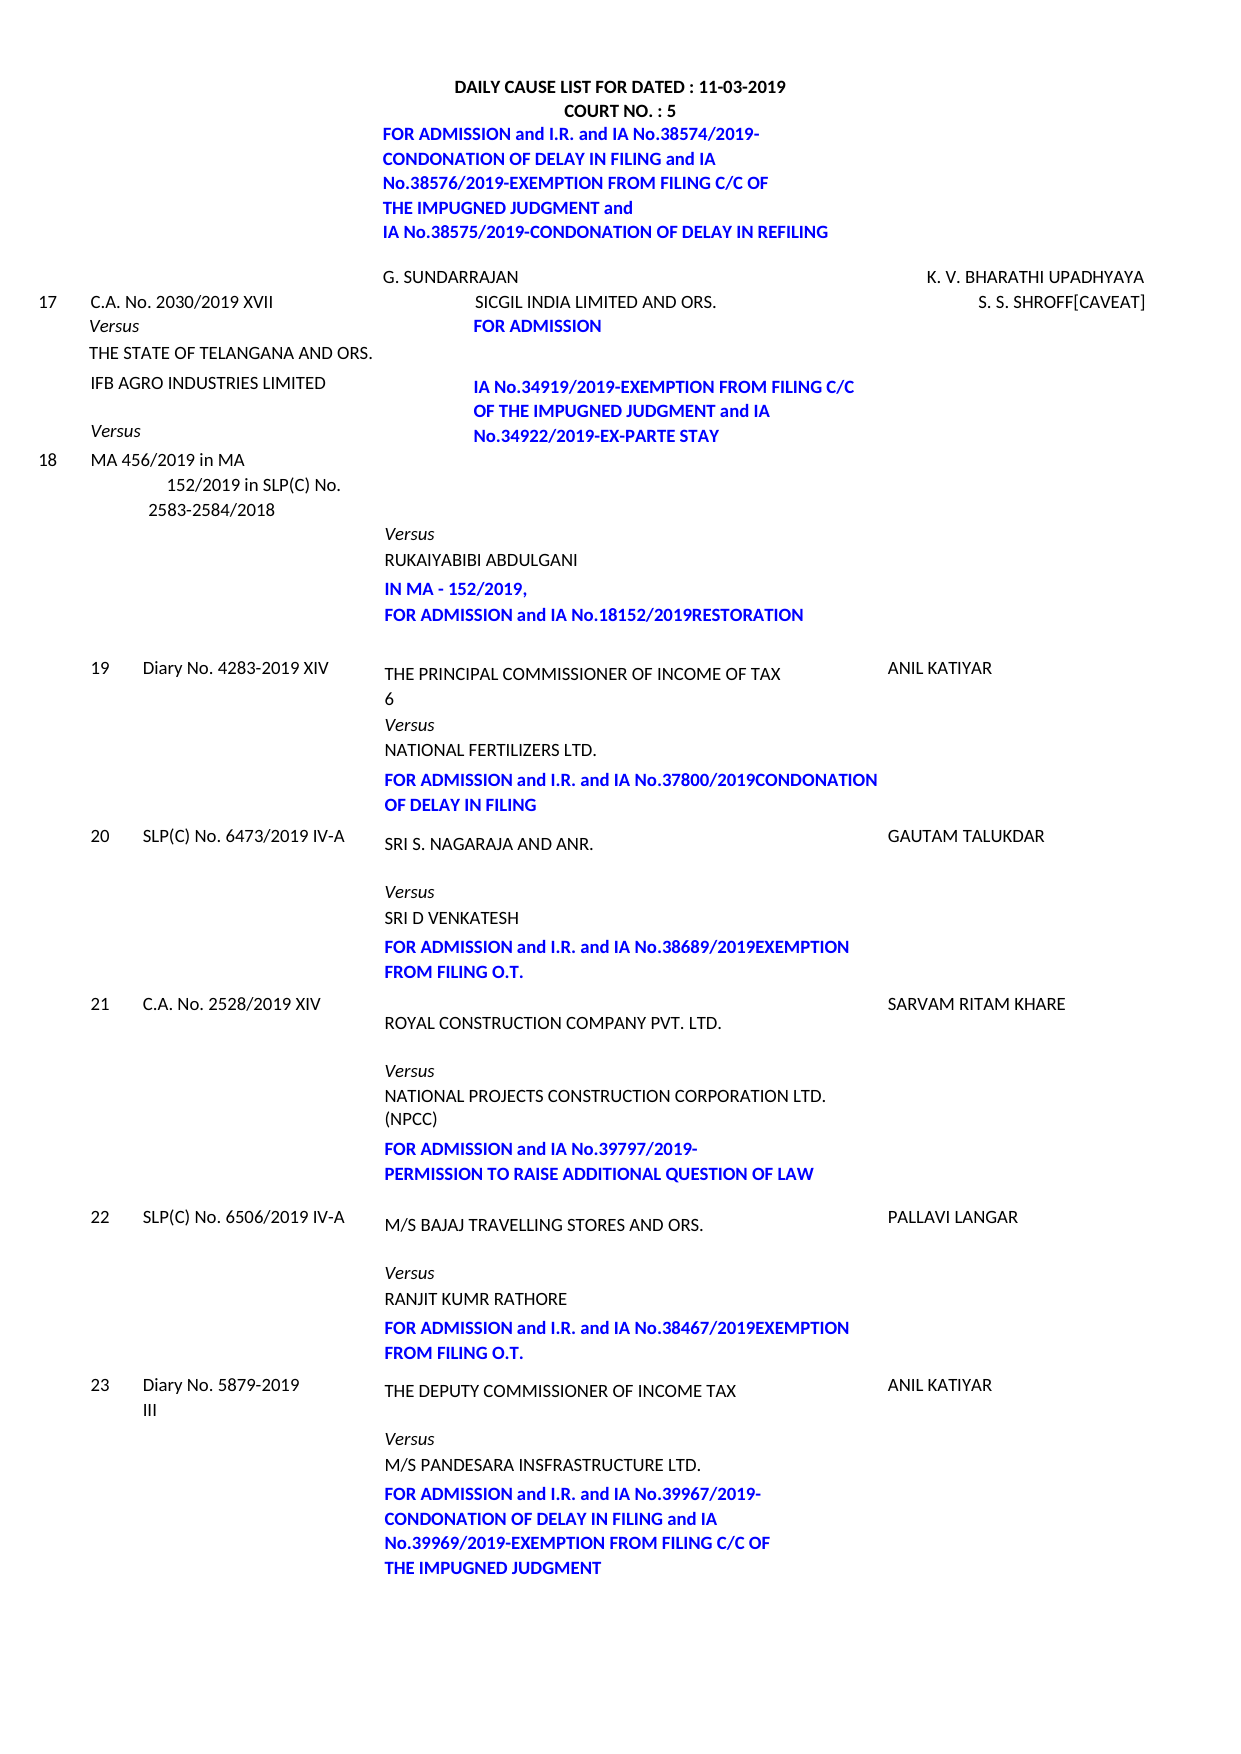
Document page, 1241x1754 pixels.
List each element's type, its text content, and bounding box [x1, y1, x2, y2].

table_cell THE DEPUTY COMMISSIONER OF INCOME TAX Versus M/S PANDESARA INSFRASTRUCTURE LTD. FOR ADMISSION and I.R. and IA No.39967/2019- CONDONATION OF DELAY IN FILING and IA No.39969/2019-EXEMPTION FROM FILING C/C OF THE IMPUGNED JUDGMENT [384, 1374, 888, 1586]
text OF THE IMPUGNED JUDGMENT and IA [473, 399, 937, 422]
table_cell ANIL KATIYAR [888, 656, 1097, 824]
text THE STATE OF TELANGANA AND ORS. [89, 341, 375, 364]
table_cell S. S. SHROFF[CAVEAT] [978, 290, 1182, 314]
table_cell SLP(C) No. 6506/2019 IV-A [143, 1205, 384, 1373]
table_header [143, 522, 384, 656]
table_cell SARVAM RITAM KHARE [888, 993, 1097, 1205]
table_cell 21 [90, 993, 143, 1205]
list MA 456/2019 in MA [38, 448, 343, 471]
table_cell C.A. No. 2528/2019 XIV [143, 993, 384, 1205]
list C.A. No. 2030/2019 XVII [38, 290, 375, 313]
table_header Versus RUKAIYABIBI ABDULGANI IN MA - 152/2019, FOR ADMISSION and IA No.18152/2019RESTORATION [384, 522, 888, 656]
text THE IMPUGNED JUDGMENT and [383, 196, 991, 219]
table_cell Diary No. 5879-2019 III [143, 1374, 384, 1586]
text G. SUNDARRAJAN K. V. BHARATHI UPADHYAYA [383, 265, 1144, 288]
text FOR ADMISSION and I.R. and IA No.38574/2019- [383, 122, 991, 145]
table_cell ROYAL CONSTRUCTION COMPANY PVT. LTD. Versus NATIONAL PROJECTS CONSTRUCTION CORPORATION LTD. (NPCC) FOR ADMISSION and IA No.39797/2019- PERMISSION TO RAISE ADDITIONAL QUESTION OF LAW [384, 993, 888, 1205]
text Versus [89, 314, 375, 337]
text CONDONATION OF DELAY IN FILING and IA [383, 147, 991, 170]
table_cell Diary No. 4283-2019 XIV [143, 656, 384, 824]
text 2583-2584/2018 [90, 498, 333, 521]
text IA No.34919/2019-EXEMPTION FROM FILING C/C [473, 375, 937, 398]
table_cell SLP(C) No. 6473/2019 IV-A [143, 824, 384, 992]
table_cell GAUTAM TALUKDAR [888, 824, 1097, 992]
table_header [90, 522, 143, 656]
text 152/2019 in SLP(C) No. [90, 473, 341, 496]
table_cell SICGIL INDIA LIMITED AND ORS. [475, 290, 978, 314]
table_cell 23 [90, 1374, 143, 1586]
table_cell SRI S. NAGARAJA AND ANR. Versus SRI D VENKATESH FOR ADMISSION and I.R. and IA No.38689/2019EXEMPTION FROM FILING O.T. [384, 824, 888, 992]
table_header IFB AGRO INDUSTRIES LIMITED Versus [90, 371, 425, 444]
table_cell ANIL KATIYAR [888, 1374, 1097, 1586]
table_header [888, 522, 1097, 656]
table_cell PALLAVI LANGAR [888, 1205, 1097, 1373]
table_cell M/S BAJAJ TRAVELLING STORES AND ORS. Versus RANJIT KUMR RATHORE FOR ADMISSION and I.R. and IA No.38467/2019EXEMPTION FROM FILING O.T. [384, 1205, 888, 1373]
text FOR ADMISSION [473, 314, 937, 337]
table_cell 19 [90, 656, 143, 824]
table_cell THE PRINCIPAL COMMISSIONER OF INCOME OF TAX 6 Versus NATIONAL FERTILIZERS LTD. FOR ADMISSION and I.R. and IA No.37800/2019CONDONATION OF DELAY IN FILING [384, 656, 888, 824]
table_cell 20 [90, 824, 143, 992]
text No.34922/2019-EX-PARTE STAY [473, 424, 937, 447]
text No.38576/2019-EXEMPTION FROM FILING C/C OF [383, 172, 991, 194]
text IA No.38575/2019-CONDONATION OF DELAY IN REFILING [383, 221, 933, 244]
table_cell 22 [90, 1205, 143, 1373]
